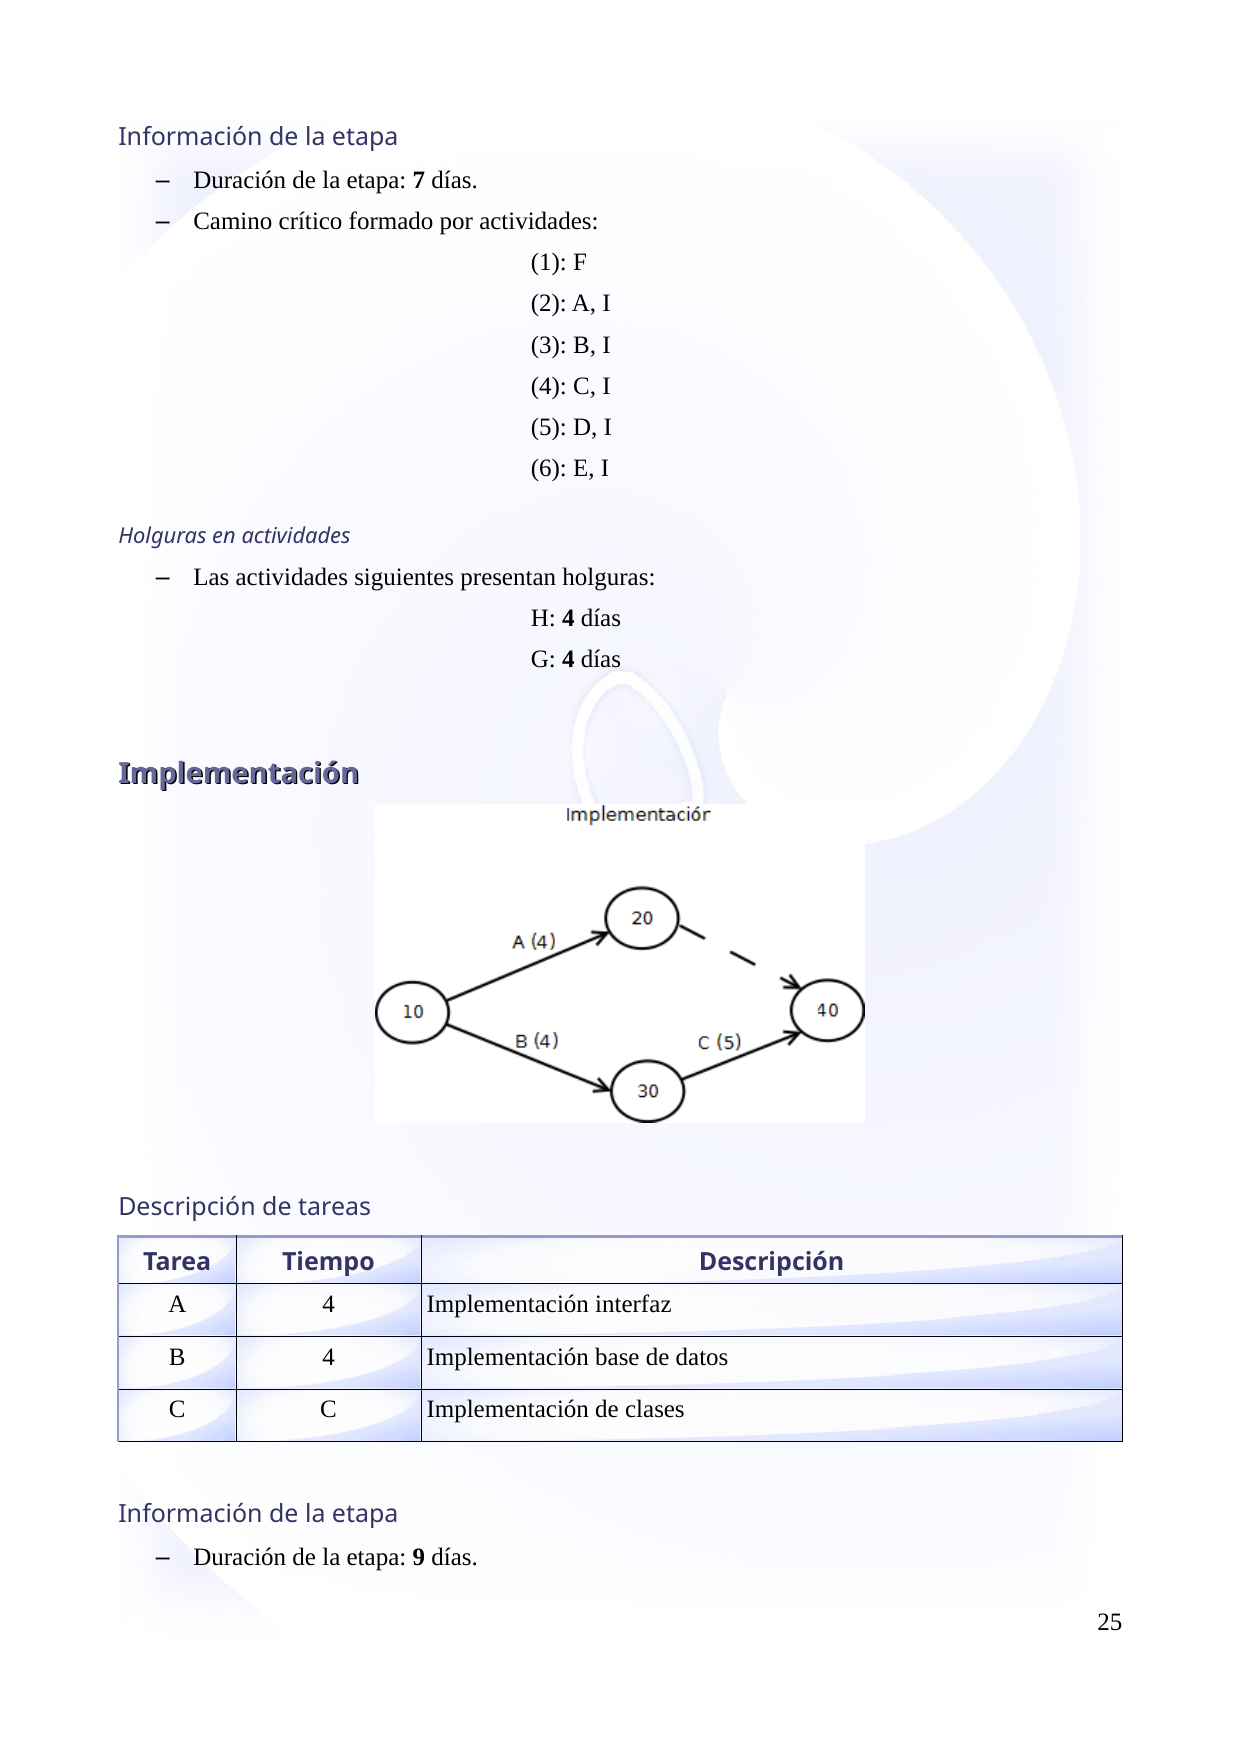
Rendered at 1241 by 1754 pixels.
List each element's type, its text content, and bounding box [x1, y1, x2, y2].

picture [118, 1442, 1122, 1495]
subtitle Información de la etapa [118, 118, 1122, 152]
subtitle Información de la etapa [118, 1495, 1122, 1529]
table_cell Implementación base de datos [422, 1337, 1122, 1389]
table_cell Implementación interfaz [422, 1284, 1122, 1336]
list Las actividades siguientes presentan holguras: [156, 562, 1122, 591]
list Camino crítico formado por actividades: [156, 206, 1122, 235]
subtitle Descripción de tareas [118, 1189, 1122, 1223]
list (2): A, I [493, 288, 1122, 317]
picture [118, 152, 1122, 520]
list G: 4 días [493, 644, 1122, 673]
table_header Tarea [119, 1238, 236, 1283]
table_cell A [119, 1284, 236, 1336]
picture [118, 1223, 1122, 1235]
picture [118, 549, 1122, 752]
subtitle Holguras en actividades [118, 520, 1122, 549]
list (5): D, I [493, 412, 1122, 441]
table_cell 4 [237, 1284, 421, 1336]
list (6): E, I [493, 453, 1122, 482]
list (3): B, I [493, 330, 1122, 358]
list H: 4 días [493, 603, 1122, 632]
list (1): F [493, 247, 1122, 276]
table_header Descripción [422, 1238, 1122, 1283]
picture [118, 792, 1122, 1189]
table_cell Implementación de clases [422, 1390, 1122, 1441]
list (4): C, I [493, 371, 1122, 400]
table_cell C [237, 1390, 421, 1441]
table_cell 4 [237, 1337, 421, 1389]
list Duración de la etapa: 9 días. [156, 1542, 1122, 1571]
picture [118, 1529, 1122, 1636]
table_cell B [119, 1337, 236, 1389]
table_header Tiempo [237, 1238, 421, 1283]
list Duración de la etapa: 7 días. [156, 165, 1122, 193]
table_cell C [119, 1390, 236, 1441]
subtitle Implementación [118, 752, 1122, 792]
